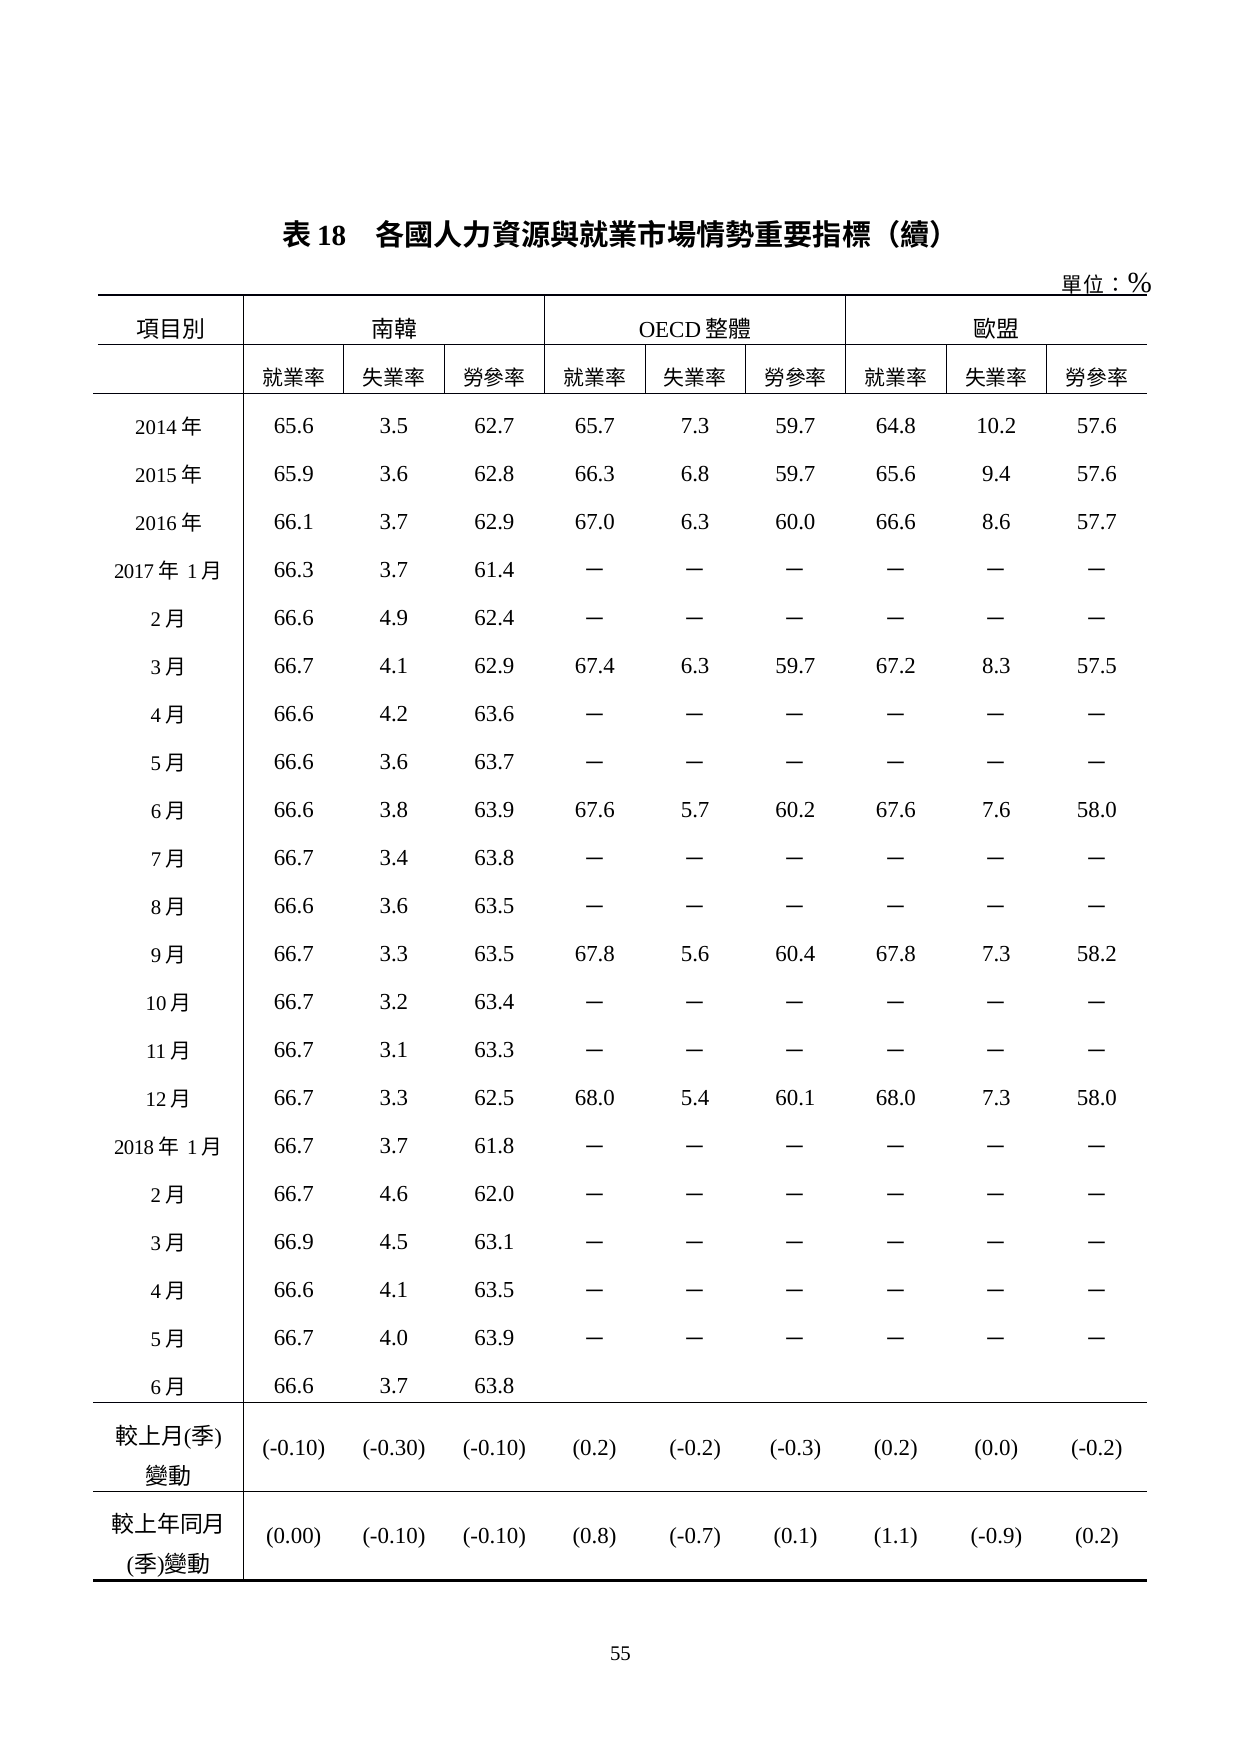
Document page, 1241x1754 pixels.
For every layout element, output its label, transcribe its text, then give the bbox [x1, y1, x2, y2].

table_cell － [1046, 682, 1147, 730]
table_cell 較上年同月(季)變動 [93, 1492, 243, 1579]
table_cell 67.4 [544, 634, 645, 682]
table_cell 2月 [93, 586, 243, 634]
table_cell － [845, 970, 946, 1018]
table_cell － [1046, 730, 1147, 778]
table_cell 7.6 [946, 778, 1046, 826]
table_cell 66.6 [244, 874, 343, 922]
table_cell 6.3 [645, 634, 745, 682]
table_cell 6.3 [645, 490, 745, 538]
table_cell － [1046, 826, 1147, 874]
table_cell 68.0 [845, 1066, 946, 1114]
table_cell － [745, 1018, 845, 1066]
table_cell 10.2 [946, 394, 1046, 442]
table_cell － [745, 1258, 845, 1306]
table_cell － [946, 682, 1046, 730]
table_cell － [946, 970, 1046, 1018]
table_header 項目別 [98, 296, 243, 344]
table_cell － [745, 730, 845, 778]
table_cell (0.2) [544, 1403, 645, 1491]
table_cell 3.2 [344, 970, 444, 1018]
table_cell (-0.9) [946, 1492, 1046, 1579]
table_cell 8.3 [946, 634, 1046, 682]
table_cell 66.6 [244, 1258, 343, 1306]
table_cell 66.7 [244, 922, 343, 970]
table_cell 66.3 [244, 538, 343, 586]
table_cell 7月 [93, 826, 243, 874]
table_cell － [645, 730, 745, 778]
table_cell 63.5 [444, 922, 544, 970]
table_cell － [544, 1258, 645, 1306]
table_cell 3.7 [344, 538, 444, 586]
table_cell － [745, 586, 845, 634]
table_cell 3月 [93, 1210, 243, 1258]
table_cell 59.7 [745, 634, 845, 682]
table_cell 63.9 [444, 1306, 544, 1354]
table_cell 63.4 [444, 970, 544, 1018]
table_cell 2017年 1月 [93, 538, 243, 586]
table_cell 3.6 [344, 874, 444, 922]
table_cell － [845, 682, 946, 730]
table_cell 3.3 [344, 1066, 444, 1114]
table_cell 63.5 [444, 1258, 544, 1306]
table_cell 6月 [93, 1354, 243, 1402]
table_header 歐盟 [846, 296, 1147, 344]
table_cell 66.7 [244, 1162, 343, 1210]
table_cell 61.8 [444, 1114, 544, 1162]
table_cell (-0.10) [444, 1403, 544, 1491]
table_cell 65.7 [544, 394, 645, 442]
table_cell [845, 1354, 946, 1402]
table_cell 62.5 [444, 1066, 544, 1114]
table_cell 63.1 [444, 1210, 544, 1258]
table_cell [544, 1354, 645, 1402]
table_cell － [1046, 1018, 1147, 1066]
table_cell － [645, 970, 745, 1018]
table_header 南韓 [244, 296, 544, 344]
table_cell 64.8 [845, 394, 946, 442]
table_cell 8月 [93, 874, 243, 922]
table_cell － [645, 1114, 745, 1162]
table_cell 3.5 [344, 394, 444, 442]
table_cell 4.0 [344, 1306, 444, 1354]
table_cell 2018年 1月 [93, 1114, 243, 1162]
table_cell 57.6 [1046, 394, 1147, 442]
table_cell (0.0) [946, 1403, 1046, 1491]
table_cell 4.1 [344, 634, 444, 682]
table_cell － [544, 1306, 645, 1354]
table_cell 9.4 [946, 442, 1046, 490]
table_cell 12月 [93, 1066, 243, 1114]
table_cell － [946, 1210, 1046, 1258]
table_cell 4.9 [344, 586, 444, 634]
table_cell 58.2 [1046, 922, 1147, 970]
table_cell 67.8 [544, 922, 645, 970]
table_cell 59.7 [745, 442, 845, 490]
table_cell 65.6 [845, 442, 946, 490]
table_cell 2016年 [93, 490, 243, 538]
table_cell 10月 [93, 970, 243, 1018]
table_cell 62.9 [444, 634, 544, 682]
table_cell 59.7 [745, 394, 845, 442]
table_cell 63.9 [444, 778, 544, 826]
table_cell 4.1 [344, 1258, 444, 1306]
table_cell 4月 [93, 1258, 243, 1306]
table_cell － [645, 538, 745, 586]
table_cell (-0.10) [244, 1403, 343, 1491]
table_cell 62.4 [444, 586, 544, 634]
table_cell － [745, 682, 845, 730]
table_cell 66.7 [244, 634, 343, 682]
table_cell － [845, 1114, 946, 1162]
table_cell 4.6 [344, 1162, 444, 1210]
table_cell 3.4 [344, 826, 444, 874]
table_cell 2月 [93, 1162, 243, 1210]
table_cell － [544, 1210, 645, 1258]
table_cell － [946, 538, 1046, 586]
table_cell － [645, 1210, 745, 1258]
table_cell 失業率 [947, 345, 1046, 393]
table_cell 11月 [93, 1018, 243, 1066]
table_cell (-0.30) [344, 1403, 444, 1491]
table_cell 65.9 [244, 442, 343, 490]
table_cell 66.1 [244, 490, 343, 538]
table_cell (0.1) [745, 1492, 845, 1579]
table_cell － [1046, 1162, 1147, 1210]
table_cell － [544, 1018, 645, 1066]
table_cell 60.4 [745, 922, 845, 970]
table_cell － [946, 1162, 1046, 1210]
table_cell 63.7 [444, 730, 544, 778]
table_cell [645, 1354, 745, 1402]
table_cell － [1046, 586, 1147, 634]
table_cell (0.8) [544, 1492, 645, 1579]
table_cell 66.6 [244, 1354, 343, 1402]
table_cell 4.5 [344, 1210, 444, 1258]
table_cell － [544, 970, 645, 1018]
table_cell － [1046, 1114, 1147, 1162]
table_cell 62.0 [444, 1162, 544, 1210]
table_cell － [745, 1114, 845, 1162]
table_cell － [946, 826, 1046, 874]
table_cell － [745, 970, 845, 1018]
table_cell 65.6 [244, 394, 343, 442]
table_cell － [845, 730, 946, 778]
table_cell [1046, 1354, 1147, 1402]
table_cell (0.2) [845, 1403, 946, 1491]
table_cell (-0.10) [344, 1492, 444, 1579]
table_cell 63.5 [444, 874, 544, 922]
table_cell － [845, 538, 946, 586]
table_cell 就業率 [545, 345, 645, 393]
table_cell － [645, 1018, 745, 1066]
table_cell － [845, 586, 946, 634]
table_cell 66.7 [244, 1306, 343, 1354]
table_cell 62.9 [444, 490, 544, 538]
table_cell － [745, 1162, 845, 1210]
table_cell 66.7 [244, 1114, 343, 1162]
table_cell 6.8 [645, 442, 745, 490]
table_cell 3.3 [344, 922, 444, 970]
table_cell － [946, 874, 1046, 922]
table_cell － [645, 1162, 745, 1210]
table_cell 勞參率 [746, 345, 845, 393]
table_cell 2015年 [93, 442, 243, 490]
table_cell 57.7 [1046, 490, 1147, 538]
table_cell 66.6 [244, 682, 343, 730]
table_cell 3.8 [344, 778, 444, 826]
table_cell 66.7 [244, 1018, 343, 1066]
table_cell 勞參率 [1047, 345, 1147, 393]
table_cell 3.7 [344, 1354, 444, 1402]
table_cell (-0.2) [645, 1403, 745, 1491]
table_cell － [845, 1162, 946, 1210]
table_cell 57.6 [1046, 442, 1147, 490]
table_cell － [544, 874, 645, 922]
table_header OECD整體 [545, 296, 845, 344]
table_cell － [946, 1018, 1046, 1066]
table_cell 就業率 [846, 345, 946, 393]
table_cell 5.6 [645, 922, 745, 970]
table_cell － [1046, 1306, 1147, 1354]
table_cell － [1046, 970, 1147, 1018]
table_cell 66.6 [244, 586, 343, 634]
table_cell (1.1) [845, 1492, 946, 1579]
table_cell 3月 [93, 634, 243, 682]
table_cell 67.8 [845, 922, 946, 970]
table_cell － [845, 1258, 946, 1306]
table_cell 就業率 [244, 345, 343, 393]
table_cell 67.6 [544, 778, 645, 826]
table_cell － [544, 1114, 645, 1162]
table_cell 失業率 [646, 345, 745, 393]
table_cell 8.6 [946, 490, 1046, 538]
table_cell 5月 [93, 730, 243, 778]
table_cell 4.2 [344, 682, 444, 730]
table_cell 67.2 [845, 634, 946, 682]
table_cell － [544, 538, 645, 586]
table_cell － [1046, 1210, 1147, 1258]
table_cell － [645, 682, 745, 730]
table_cell － [1046, 874, 1147, 922]
table_cell 66.6 [244, 778, 343, 826]
table_cell － [544, 730, 645, 778]
table_cell － [645, 1306, 745, 1354]
table_cell 63.6 [444, 682, 544, 730]
table_cell － [845, 874, 946, 922]
table_cell － [544, 1162, 645, 1210]
table_cell 3.7 [344, 1114, 444, 1162]
table_cell 67.0 [544, 490, 645, 538]
table_cell － [845, 1306, 946, 1354]
table_cell － [845, 1210, 946, 1258]
table_cell － [745, 826, 845, 874]
table_cell 7.3 [946, 1066, 1046, 1114]
table_cell 60.2 [745, 778, 845, 826]
table_cell 5月 [93, 1306, 243, 1354]
table_cell 9月 [93, 922, 243, 970]
table_cell 66.6 [244, 730, 343, 778]
table_cell 63.8 [444, 826, 544, 874]
table_cell － [645, 586, 745, 634]
table_cell 58.0 [1046, 1066, 1147, 1114]
table_cell 4月 [93, 682, 243, 730]
table_cell 60.0 [745, 490, 845, 538]
table_cell 66.7 [244, 826, 343, 874]
table_cell － [1046, 538, 1147, 586]
table_cell 3.7 [344, 490, 444, 538]
table_cell 3.1 [344, 1018, 444, 1066]
table_cell 66.9 [244, 1210, 343, 1258]
table_cell (0.00) [244, 1492, 343, 1579]
table_cell 63.8 [444, 1354, 544, 1402]
table_cell － [544, 586, 645, 634]
table_cell 62.8 [444, 442, 544, 490]
table_cell 66.7 [244, 970, 343, 1018]
table_cell 63.3 [444, 1018, 544, 1066]
table_header [93, 294, 98, 344]
table_cell － [845, 1018, 946, 1066]
table_cell 3.6 [344, 442, 444, 490]
table_cell 66.7 [244, 1066, 343, 1114]
table_cell 68.0 [544, 1066, 645, 1114]
table_cell － [745, 1306, 845, 1354]
table_cell [745, 1354, 845, 1402]
table_cell (-0.10) [444, 1492, 544, 1579]
table_cell － [544, 826, 645, 874]
table_cell 較上月(季) 變動 [93, 1403, 243, 1491]
table_cell － [745, 1210, 845, 1258]
table_cell 66.3 [544, 442, 645, 490]
table_cell 57.5 [1046, 634, 1147, 682]
table_cell (-0.7) [645, 1492, 745, 1579]
table_cell 67.6 [845, 778, 946, 826]
text 表18 各國人力資源與就業市場情勢重要指標（續） [177, 212, 1063, 254]
table_cell － [745, 538, 845, 586]
table_cell － [645, 1258, 745, 1306]
table_cell 62.7 [444, 394, 544, 442]
table_cell － [946, 1306, 1046, 1354]
table_cell － [645, 874, 745, 922]
table_cell － [946, 586, 1046, 634]
table_cell 66.6 [845, 490, 946, 538]
table_cell － [946, 1258, 1046, 1306]
table_cell － [645, 826, 745, 874]
table_cell 5.4 [645, 1066, 745, 1114]
table_cell (-0.2) [1046, 1403, 1147, 1491]
table_cell － [1046, 1258, 1147, 1306]
table_cell (-0.3) [745, 1403, 845, 1491]
table_cell － [946, 730, 1046, 778]
table_cell － [946, 1114, 1046, 1162]
table_cell 60.1 [745, 1066, 845, 1114]
table_cell 失業率 [344, 345, 444, 393]
table_cell 2014年 [93, 394, 243, 442]
table_cell － [544, 682, 645, 730]
table_cell [93, 344, 243, 393]
table_cell 61.4 [444, 538, 544, 586]
table_cell － [845, 826, 946, 874]
text 單位：% [177, 254, 1151, 294]
table_cell 7.3 [946, 922, 1046, 970]
table_cell 5.7 [645, 778, 745, 826]
table_cell 勞參率 [445, 345, 544, 393]
table_cell － [745, 874, 845, 922]
table_cell 6月 [93, 778, 243, 826]
table_cell (0.2) [1046, 1492, 1147, 1579]
table_cell 58.0 [1046, 778, 1147, 826]
table_cell 7.3 [645, 394, 745, 442]
table_cell [946, 1354, 1046, 1402]
table_cell 3.6 [344, 730, 444, 778]
